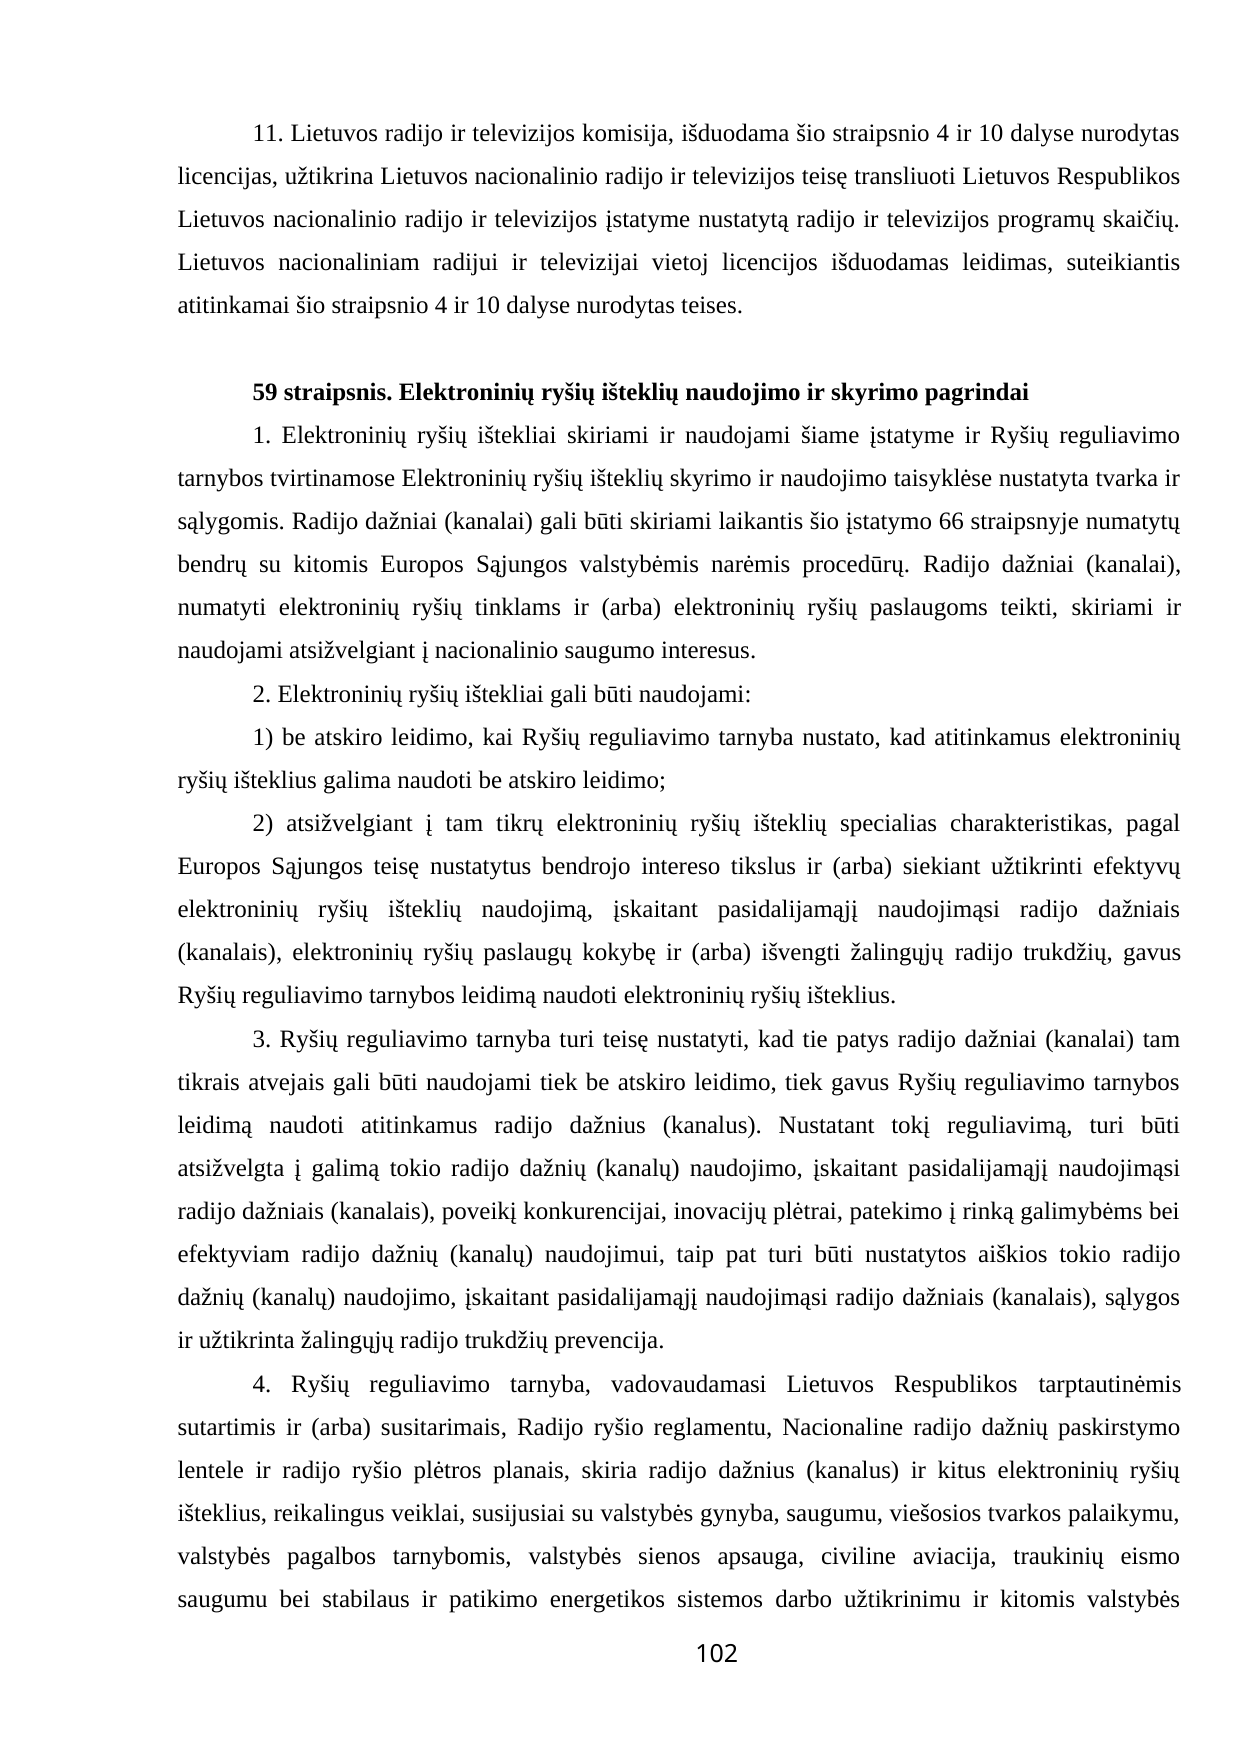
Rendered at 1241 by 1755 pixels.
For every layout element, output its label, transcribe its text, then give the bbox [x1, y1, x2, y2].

text 59 straipsnis. Elektroninių ryšių išteklių naudojimo ir skyrimo pagrindai [177, 377, 1181, 406]
text 1) be atskiro leidimo, kai Ryšių reguliavimo tarnyba nustato, kad atitinkamus elektroninių ryšių išteklius galima naudoti be atskiro leidimo; [177, 722, 1181, 794]
text 3. Ryšių reguliavimo tarnyba turi teisę nustatyti, kad tie patys radijo dažniai (kanalai) tam tikrais atvejais gali būti naudojami tiek be atskiro leidimo, tiek gavus Ryšių reguliavimo tarnybos leidimą naudoti atitinkamus radijo dažnius (kanalus). Nustatant tokį reguliavimą, turi būti atsižvelgta į galimą tokio radijo dažnių (kanalų) naudojimo, įskaitant pasidalijamąjį naudojimąsi radijo dažniais (kanalais), poveikį konkurencijai, inovacijų plėtrai, patekimo į rinką galimybėms bei efektyviam radijo dažnių (kanalų) naudojimui, taip pat turi būti nustatytos aiškios tokio radijo dažnių (kanalų) naudojimo, įskaitant pasidalijamąjį naudojimąsi radijo dažniais (kanalais), sąlygos ir užtikrinta žalingųjų radijo trukdžių prevencija. [177, 1024, 1181, 1354]
text 4. Ryšių reguliavimo tarnyba, vadovaudamasi Lietuvos Respublikos tarptautinėmis sutartimis ir (arba) susitarimais, Radijo ryšio reglamentu, Nacionaline radijo dažnių paskirstymo lentele ir radijo ryšio plėtros planais, skiria radijo dažnius (kanalus) ir kitus elektroninių ryšių išteklius, reikalingus veiklai, susijusiai su valstybės gynyba, saugumu, viešosios tvarkos palaikymu, valstybės pagalbos tarnybomis, valstybės sienos apsauga, civiline aviacija, traukinių eismo saugumu bei stabilaus ir patikimo energetikos sistemos darbo užtikrinimu ir kitomis valstybės [177, 1369, 1181, 1613]
text 2) atsižvelgiant į tam tikrų elektroninių ryšių išteklių specialias charakteristikas, pagal Europos Sąjungos teisę nustatytus bendrojo intereso tikslus ir (arba) siekiant užtikrinti efektyvų elektroninių ryšių išteklių naudojimą, įskaitant pasidalijamąjį naudojimąsi radijo dažniais (kanalais), elektroninių ryšių paslaugų kokybę ir (arba) išvengti žalingųjų radijo trukdžių, gavus Ryšių reguliavimo tarnybos leidimą naudoti elektroninių ryšių išteklius. [177, 808, 1181, 1009]
text 1. Elektroninių ryšių ištekliai skiriami ir naudojami šiame įstatyme ir Ryšių reguliavimo tarnybos tvirtinamose Elektroninių ryšių išteklių skyrimo ir naudojimo taisyklėse nustatyta tvarka ir sąlygomis. Radijo dažniai (kanalai) gali būti skiriami laikantis šio įstatymo 66 straipsnyje numatytų bendrų su kitomis Europos Sąjungos valstybėmis narėmis procedūrų. Radijo dažniai (kanalai), numatyti elektroninių ryšių tinklams ir (arba) elektroninių ryšių paslaugoms teikti, skiriami ir naudojami atsižvelgiant į nacionalinio saugumo interesus. [177, 420, 1181, 664]
text 11. Lietuvos radijo ir televizijos komisija, išduodama šio straipsnio 4 ir 10 dalyse nurodytas licencijas, užtikrina Lietuvos nacionalinio radijo ir televizijos teisę transliuoti Lietuvos Respublikos Lietuvos nacionalinio radijo ir televizijos įstatyme nustatytą radijo ir televizijos programų skaičių. Lietuvos nacionaliniam radijui ir televizijai vietoj licencijos išduodamas leidimas, suteikiantis atitinkamai šio straipsnio 4 ir 10 dalyse nurodytas teises. [177, 118, 1181, 319]
text 2. Elektroninių ryšių ištekliai gali būti naudojami: [177, 679, 1181, 707]
